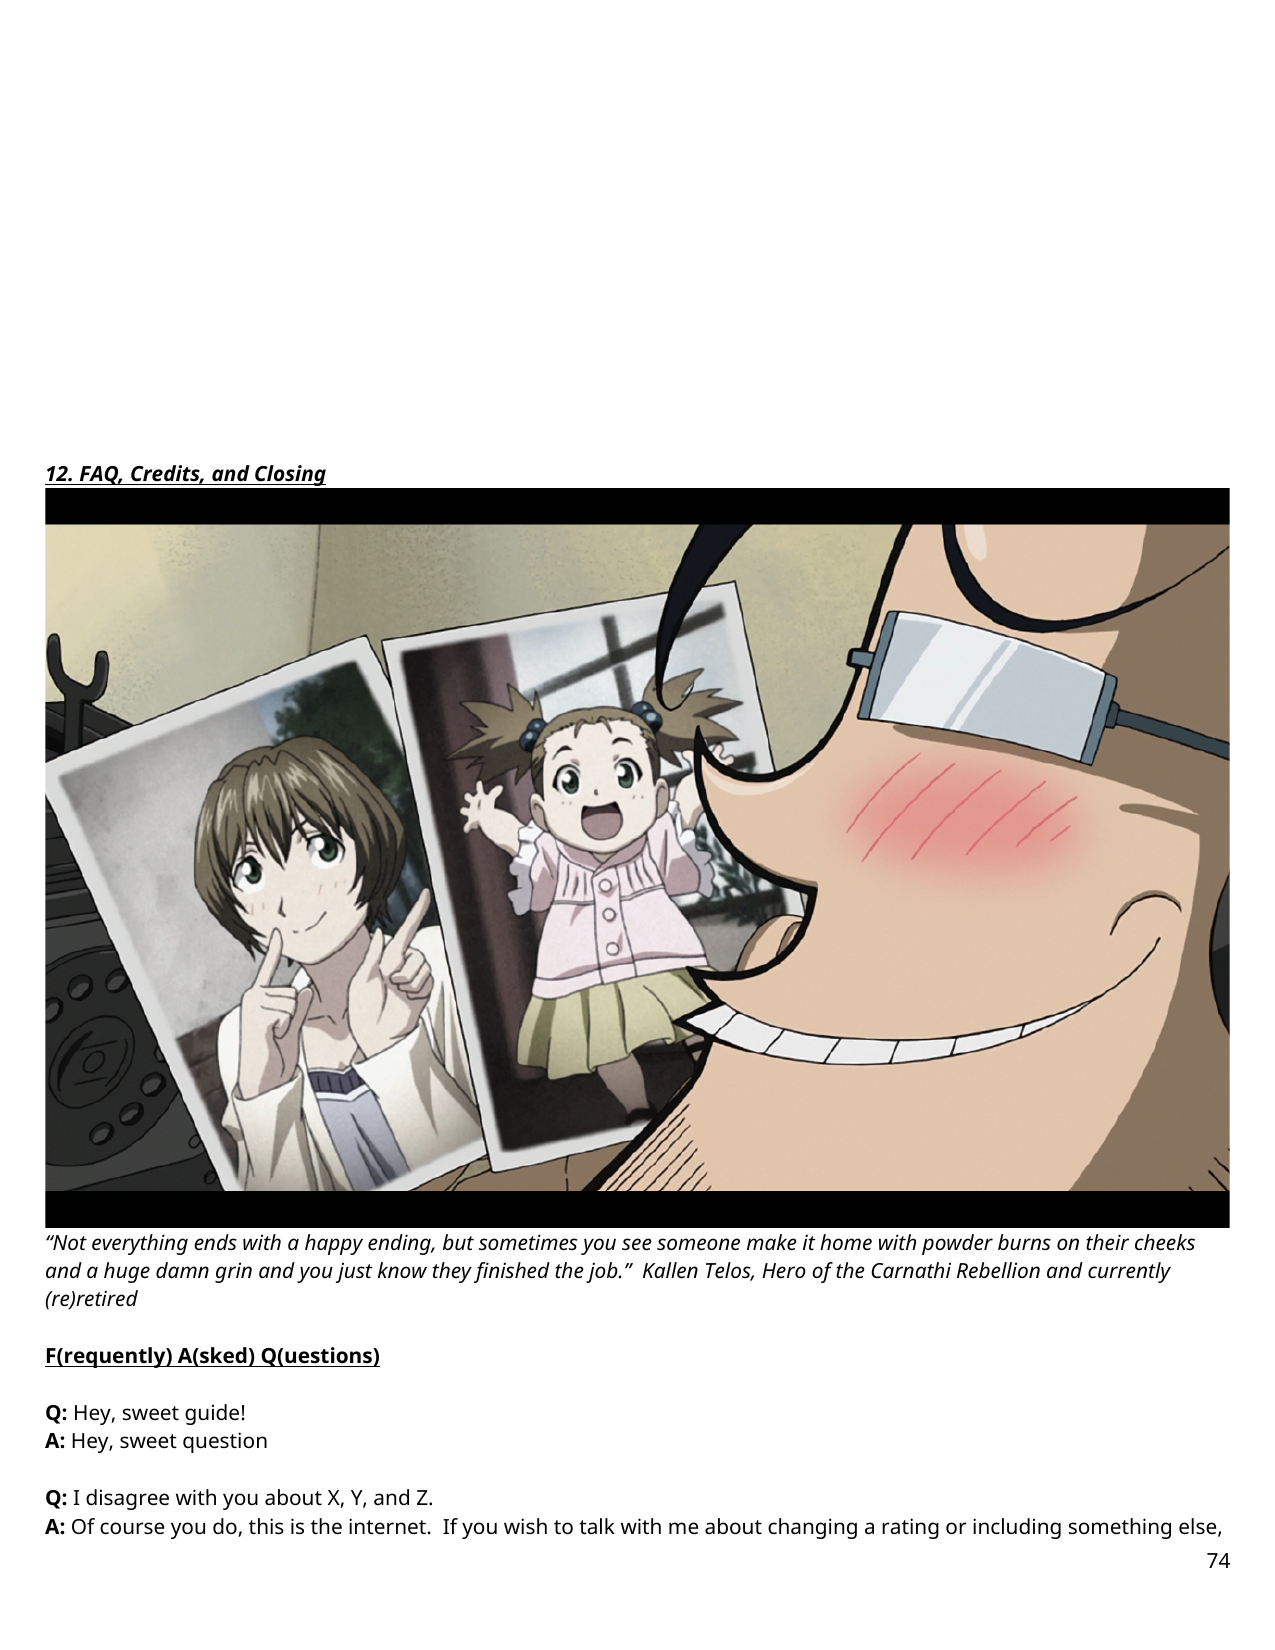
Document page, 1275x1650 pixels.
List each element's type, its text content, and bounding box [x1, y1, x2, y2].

text A: Of course you do, this is the internet. If you wish to talk with me about changing a rating or including something else, [45, 1512, 1230, 1540]
text Q: I disagree with you about X, Y, and Z. [45, 1483, 1230, 1512]
text 12. FAQ, Credits, and Closing [45, 459, 1230, 488]
text F(requently) A(sked) Q(uestions) [45, 1341, 1230, 1370]
text A: Hey, sweet question [45, 1427, 1230, 1455]
text “Not everything ends with a happy ending, but sometimes you see someone make it home with powder burns on their cheeks and a huge damn grin and you just know they finished the job.” Kallen Telos, Hero of the Carnathi Rebellion and currently (re)retired [45, 1228, 1230, 1313]
text Q: Hey, sweet guide! [45, 1398, 1230, 1427]
picture [45, 488, 1230, 1228]
